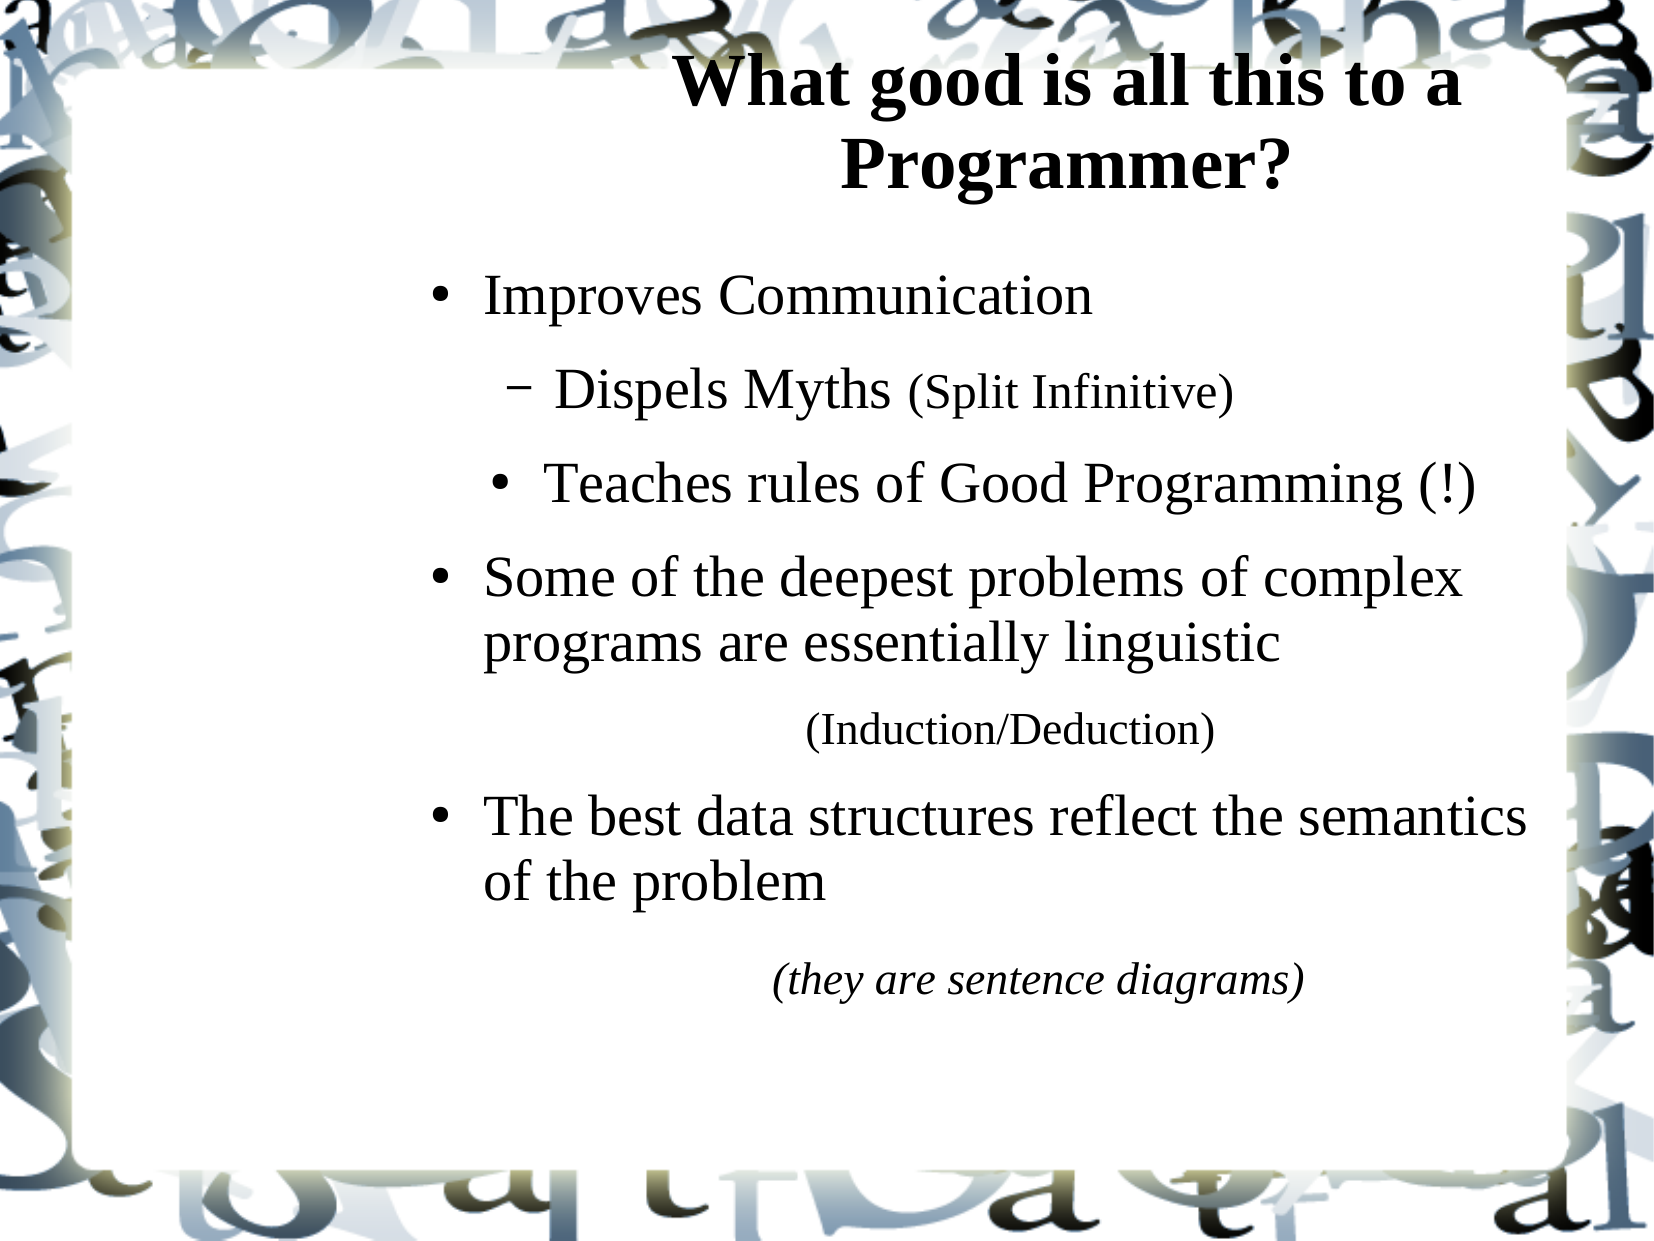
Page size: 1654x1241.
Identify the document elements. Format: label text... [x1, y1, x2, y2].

text_box Improves Communication Dispels Myths (Split Infinitive) Teaches rules of Good Programming (!) Some of the deepest problems of complex programs are essentially linguistic (Induction/Deduction) The best data structures reflect the semantics of the problem (they are sentence diagrams) [412, 262, 1538, 1241]
picture [0, 0, 1654, 1241]
text_box What good is all this to a Programmer? [576, 39, 1488, 235]
